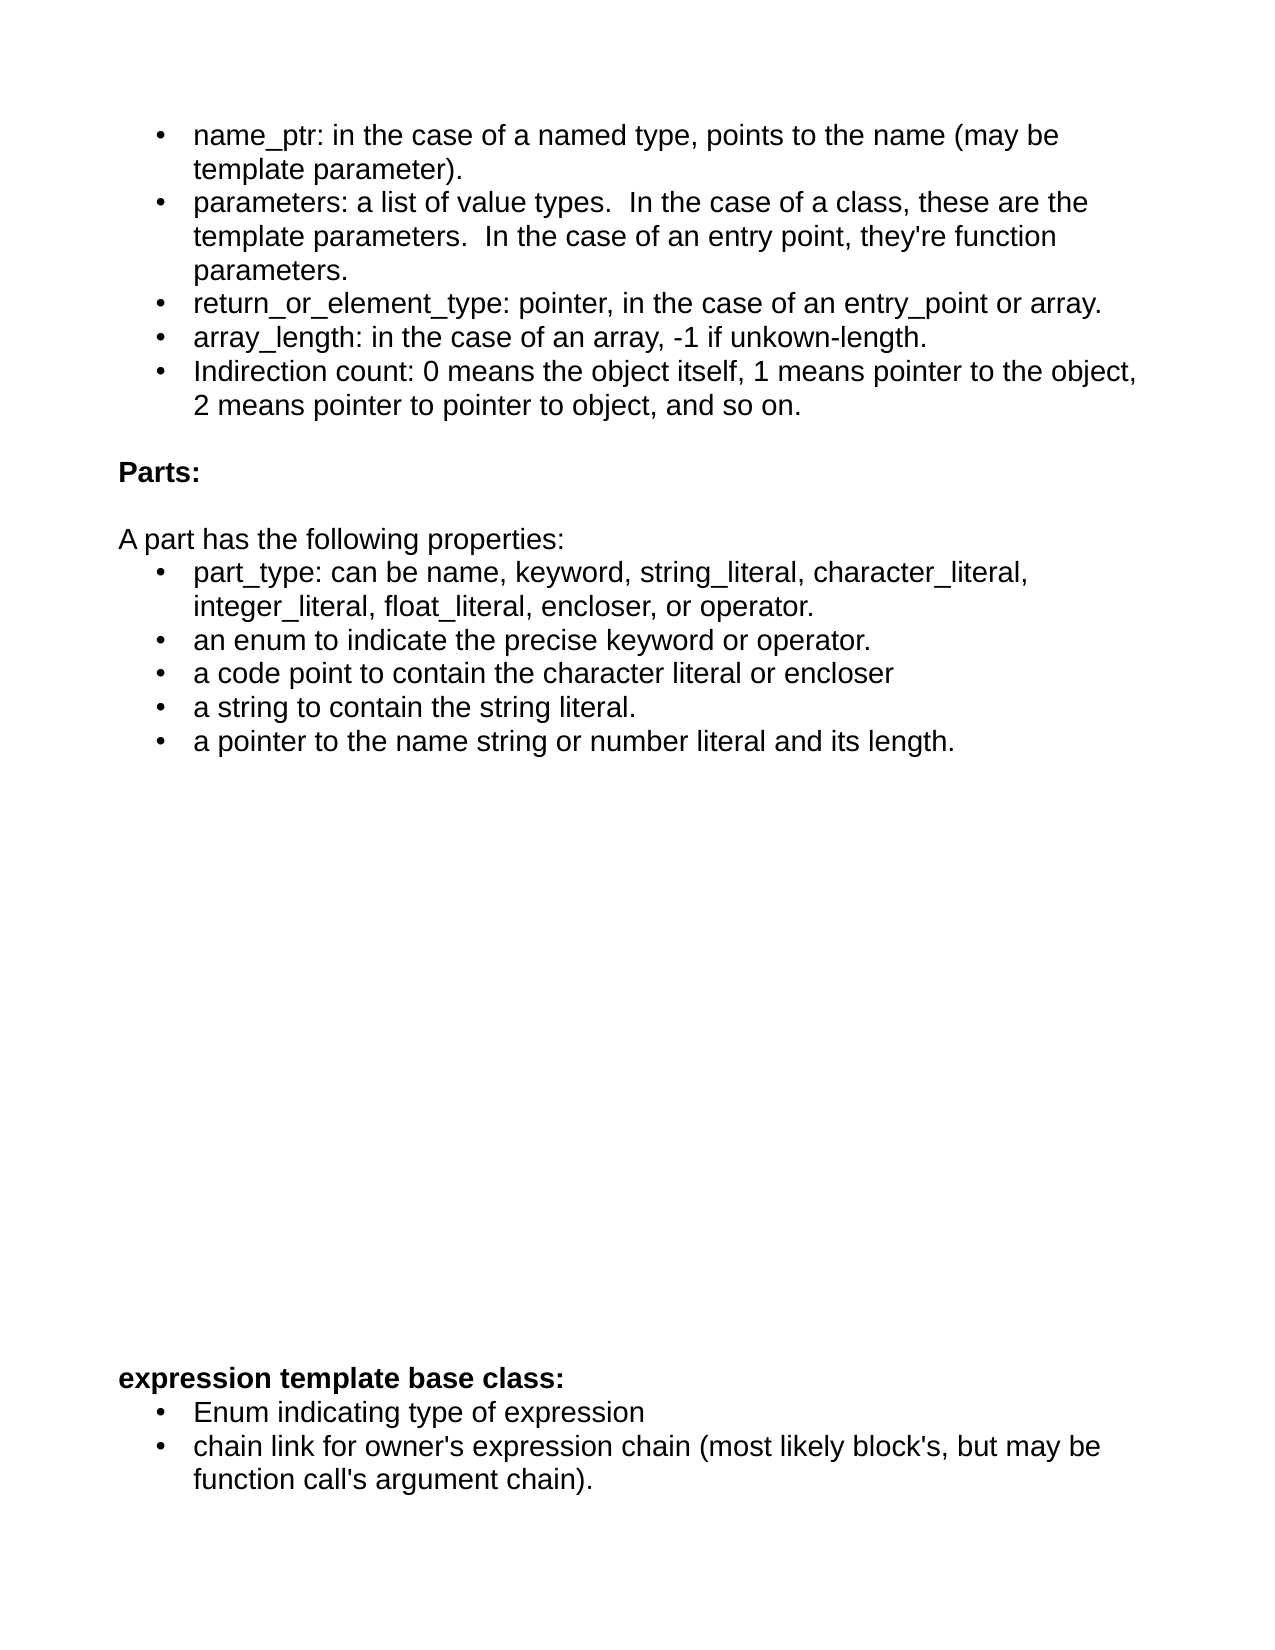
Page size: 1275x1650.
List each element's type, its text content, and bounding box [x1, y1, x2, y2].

list a pointer to the name string or number literal and its length. [156, 724, 1157, 757]
text A part has the following properties: [118, 522, 1157, 555]
list return_or_element_type: pointer, in the case of an entry_point or array. [156, 286, 1157, 320]
list Indirection count: 0 means the object itself, 1 means pointer to the object, 2 means pointer to pointer to object, and so on. [156, 354, 1157, 421]
text Parts: [118, 454, 1157, 488]
list a code point to contain the character literal or encloser [156, 656, 1157, 690]
list parameters: a list of value types. In the case of a class, these are the template parameters. In the case of an entry point, they're function parameters. [156, 185, 1157, 286]
list part_type: can be name, keyword, string_literal, character_literal, integer_literal, float_literal, encloser, or operator. [156, 555, 1157, 622]
list array_length: in the case of an array, -1 if unkown-length. [156, 320, 1157, 354]
list name_ptr: in the case of a named type, points to the name (may be template parameter). [156, 118, 1157, 185]
list a string to contain the string literal. [156, 690, 1157, 724]
text expression template base class: [118, 1361, 1157, 1395]
list chain link for owner's expression chain (most likely block's, but may be function call's argument chain). [156, 1428, 1157, 1496]
list Enum indicating type of expression [156, 1395, 1157, 1428]
list an enum to indicate the precise keyword or operator. [156, 622, 1157, 656]
